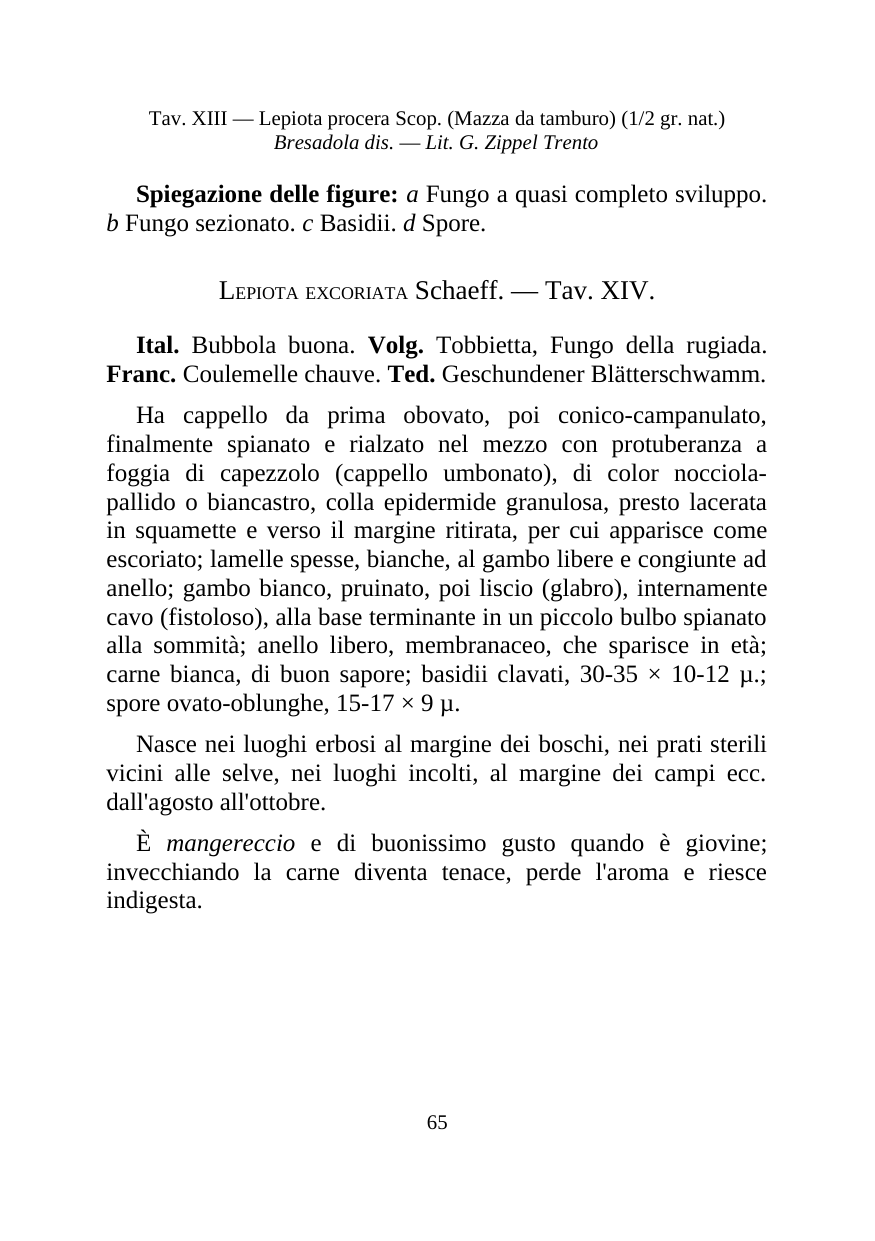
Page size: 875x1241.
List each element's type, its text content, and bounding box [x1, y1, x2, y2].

text Tav. XIII — Lepiota procera Scop. (Mazza da tamburo) (1/2 gr. nat.) Bresadola dis. — Lit. G. Zippel Trento [106, 106, 768, 154]
text Nasce nei luoghi erbosi al margine dei boschi, nei prati sterili vicini alle selve, nei luoghi incolti, al margine dei campi ecc. dall'agosto all'ottobre. [106, 729, 768, 816]
text Ital. Bubbola buona. Volg. Tobbietta, Fungo della rugiada. Franc. Coulemelle chauve. Ted. Geschundener Blätterschwamm. [106, 331, 768, 388]
text È mangereccio e di buonissimo gusto quando è giovine; invecchiando la carne diventa tenace, perde l'aroma e riesce indigesta. [106, 828, 768, 914]
text Spiegazione delle figure: a Fungo a quasi completo sviluppo. b Fungo sezionato. c Basidii. d Spore. [106, 179, 768, 237]
text Ha cappello da prima obovato, poi conico-campanulato, finalmente spianato e rialzato nel mezzo con protuberanza a foggia di capezzolo (cappello umbonato), di color nocciola-pallido o biancastro, colla epidermide granulosa, presto lacerata in squamette e verso il margine ritirata, per cui apparisce come escoriato; lamelle spesse, bianche, al gambo libere e congiunte ad anello; gambo bianco, pruinato, poi liscio (glabro), internamente cavo (fistoloso), alla base terminante in un piccolo bulbo spianato alla sommità; anello libero, membranaceo, che sparisce in età; carne bianca, di buon sapore; basidii clavati, 30-35 × 10-12 µ.; spore ovato-oblunghe, 15-17 × 9 µ. [106, 401, 768, 717]
text Lepiota excoriata Schaeff. — Tav. XIV. [106, 274, 768, 306]
